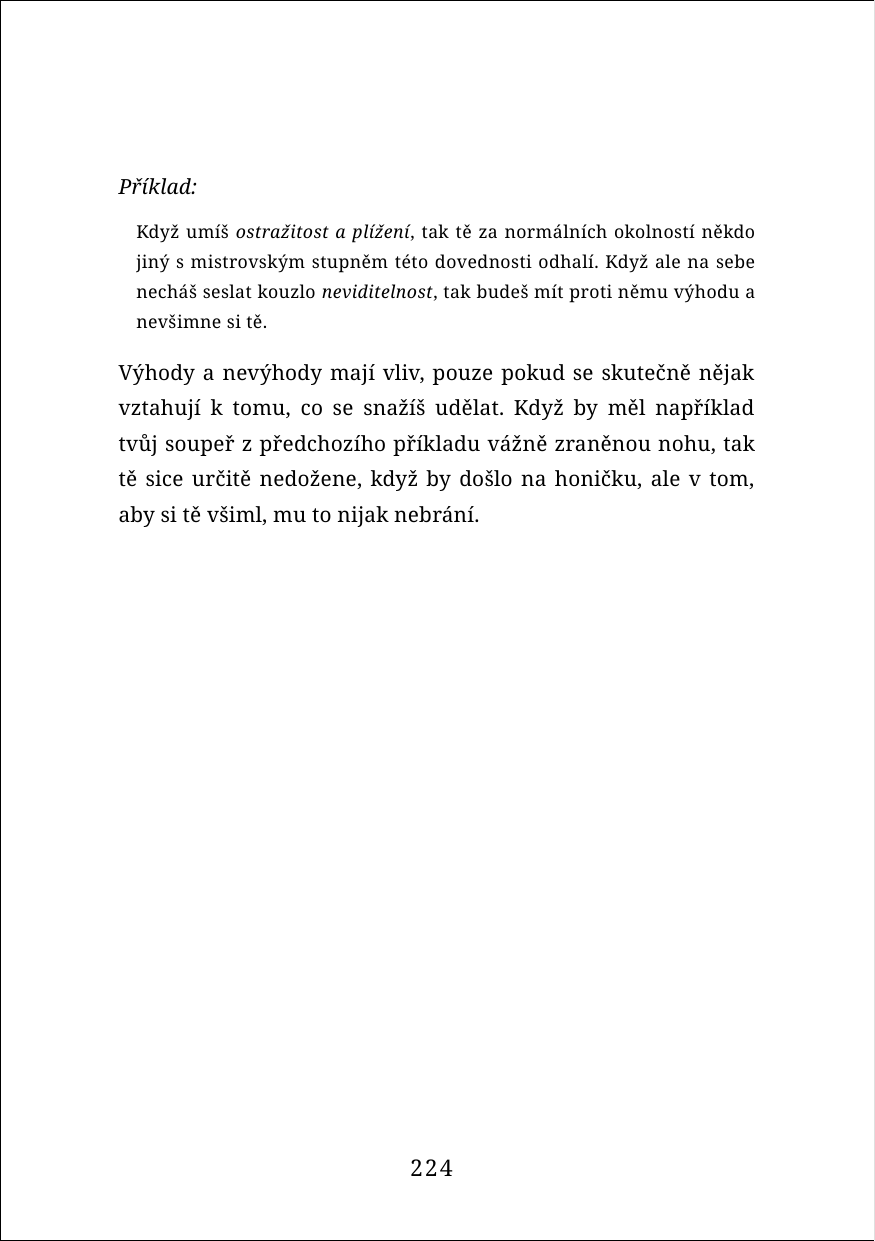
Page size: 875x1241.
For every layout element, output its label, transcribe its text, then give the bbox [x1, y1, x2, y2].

text Výhody a nevýhody mají vliv, pouze pokud se skutečně nějak vztahují k tomu, co se snažíš udělat. Když by měl například tvůj soupeř z předchozího příkladu vážně zraněnou nohu, tak tě sice určitě nedožene, když by došlo na honičku, ale v tom, aby si tě všiml, mu to nijak nebrání. [118, 358, 756, 528]
text Když umíš ostražitost a plížení, tak tě za normálních okolností někdo jiný s mistrovským stupněm této dovednosti odhalí. Když ale na sebe necháš seslat kouzlo neviditelnost, tak budeš mít proti němu výhodu a nevšimne si tě. [136, 219, 756, 334]
text Příklad: [118, 172, 756, 200]
